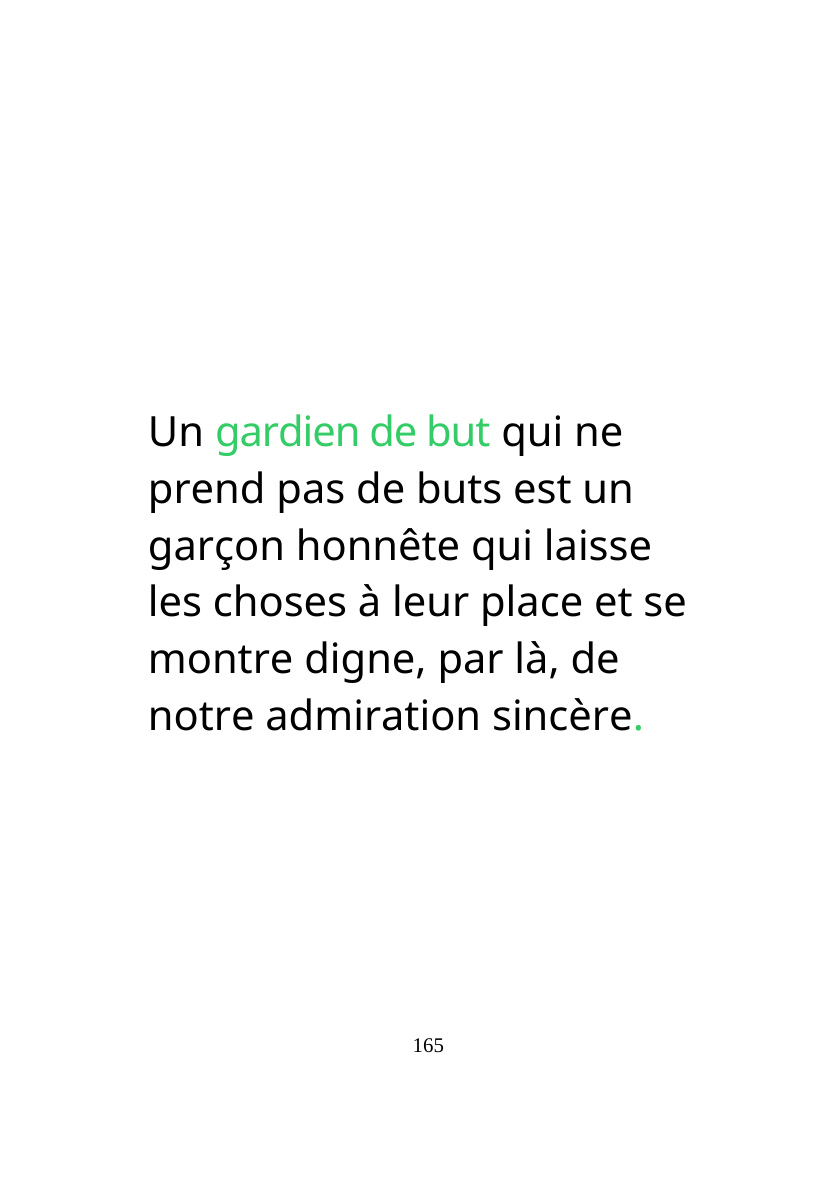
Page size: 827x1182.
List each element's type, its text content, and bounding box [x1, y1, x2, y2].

text Un gardien de but qui ne prend pas de buts est un garçon honnête qui laisse les choses à leur place et se montre digne, par là, de notre admiration sincère. [148, 402, 707, 743]
